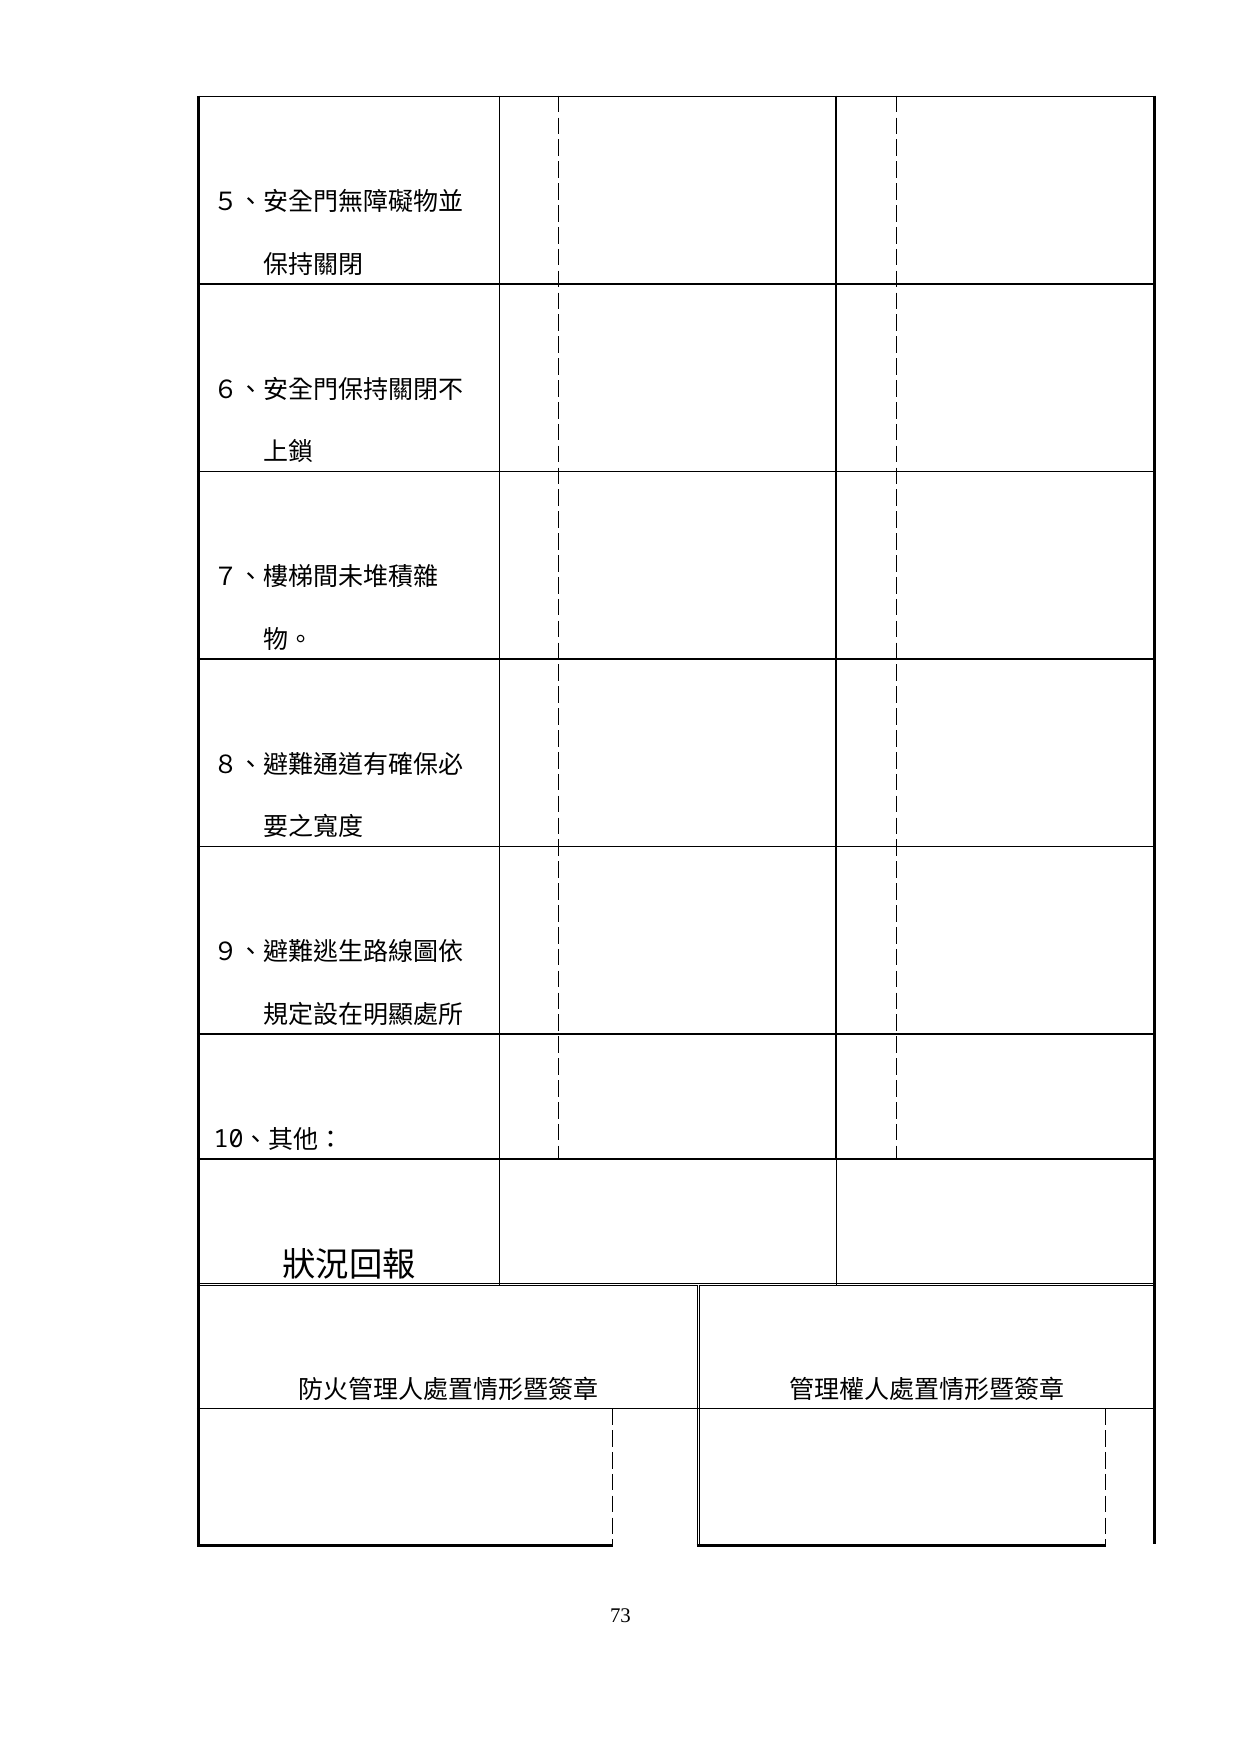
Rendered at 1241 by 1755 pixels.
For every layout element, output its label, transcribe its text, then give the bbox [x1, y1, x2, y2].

table_cell [897, 660, 1153, 846]
table_cell [559, 472, 835, 658]
table_cell 10、其他： [200, 1035, 499, 1158]
table_cell [897, 285, 1153, 471]
table_cell [837, 660, 897, 846]
table_cell [559, 1035, 835, 1158]
table_cell [559, 97, 835, 283]
table_cell [897, 847, 1153, 1033]
table_cell [837, 1035, 897, 1158]
table_cell ５、安全門無障礙物並保持關閉 [200, 97, 499, 283]
table_cell ８、避難通道有確保必要之寬度 [200, 660, 499, 846]
table_cell [500, 847, 559, 1033]
table_cell 防火管理人處置情形暨簽章 [200, 1286, 697, 1408]
table_cell [897, 97, 1153, 283]
table_cell [200, 1409, 612, 1544]
table_cell [559, 285, 835, 471]
table_cell ７、樓梯間未堆積雜物。 [200, 472, 499, 658]
table_cell [500, 285, 559, 471]
table_cell [837, 97, 897, 283]
table_cell [559, 660, 835, 846]
table_cell [559, 847, 835, 1033]
table_cell ９、避難逃生路線圖依規定設在明顯處所 [200, 847, 499, 1033]
table_cell [897, 1035, 1153, 1158]
table_cell [837, 472, 897, 658]
table_cell [500, 472, 559, 658]
table_cell [1106, 1409, 1153, 1544]
table_cell [500, 1160, 836, 1283]
table_cell [613, 1409, 697, 1544]
table_cell 狀況回報 [200, 1160, 499, 1283]
table_cell [500, 97, 559, 283]
table_cell [500, 1035, 559, 1158]
table_cell [500, 660, 559, 846]
table_cell [837, 847, 897, 1033]
table_cell ６、安全門保持關閉不上鎖 [200, 285, 499, 471]
table_cell 管理權人處置情形暨簽章 [700, 1286, 1153, 1408]
table_cell [700, 1409, 1106, 1544]
table_cell [837, 285, 897, 471]
table_cell [837, 1160, 1153, 1283]
table_cell [897, 472, 1153, 658]
